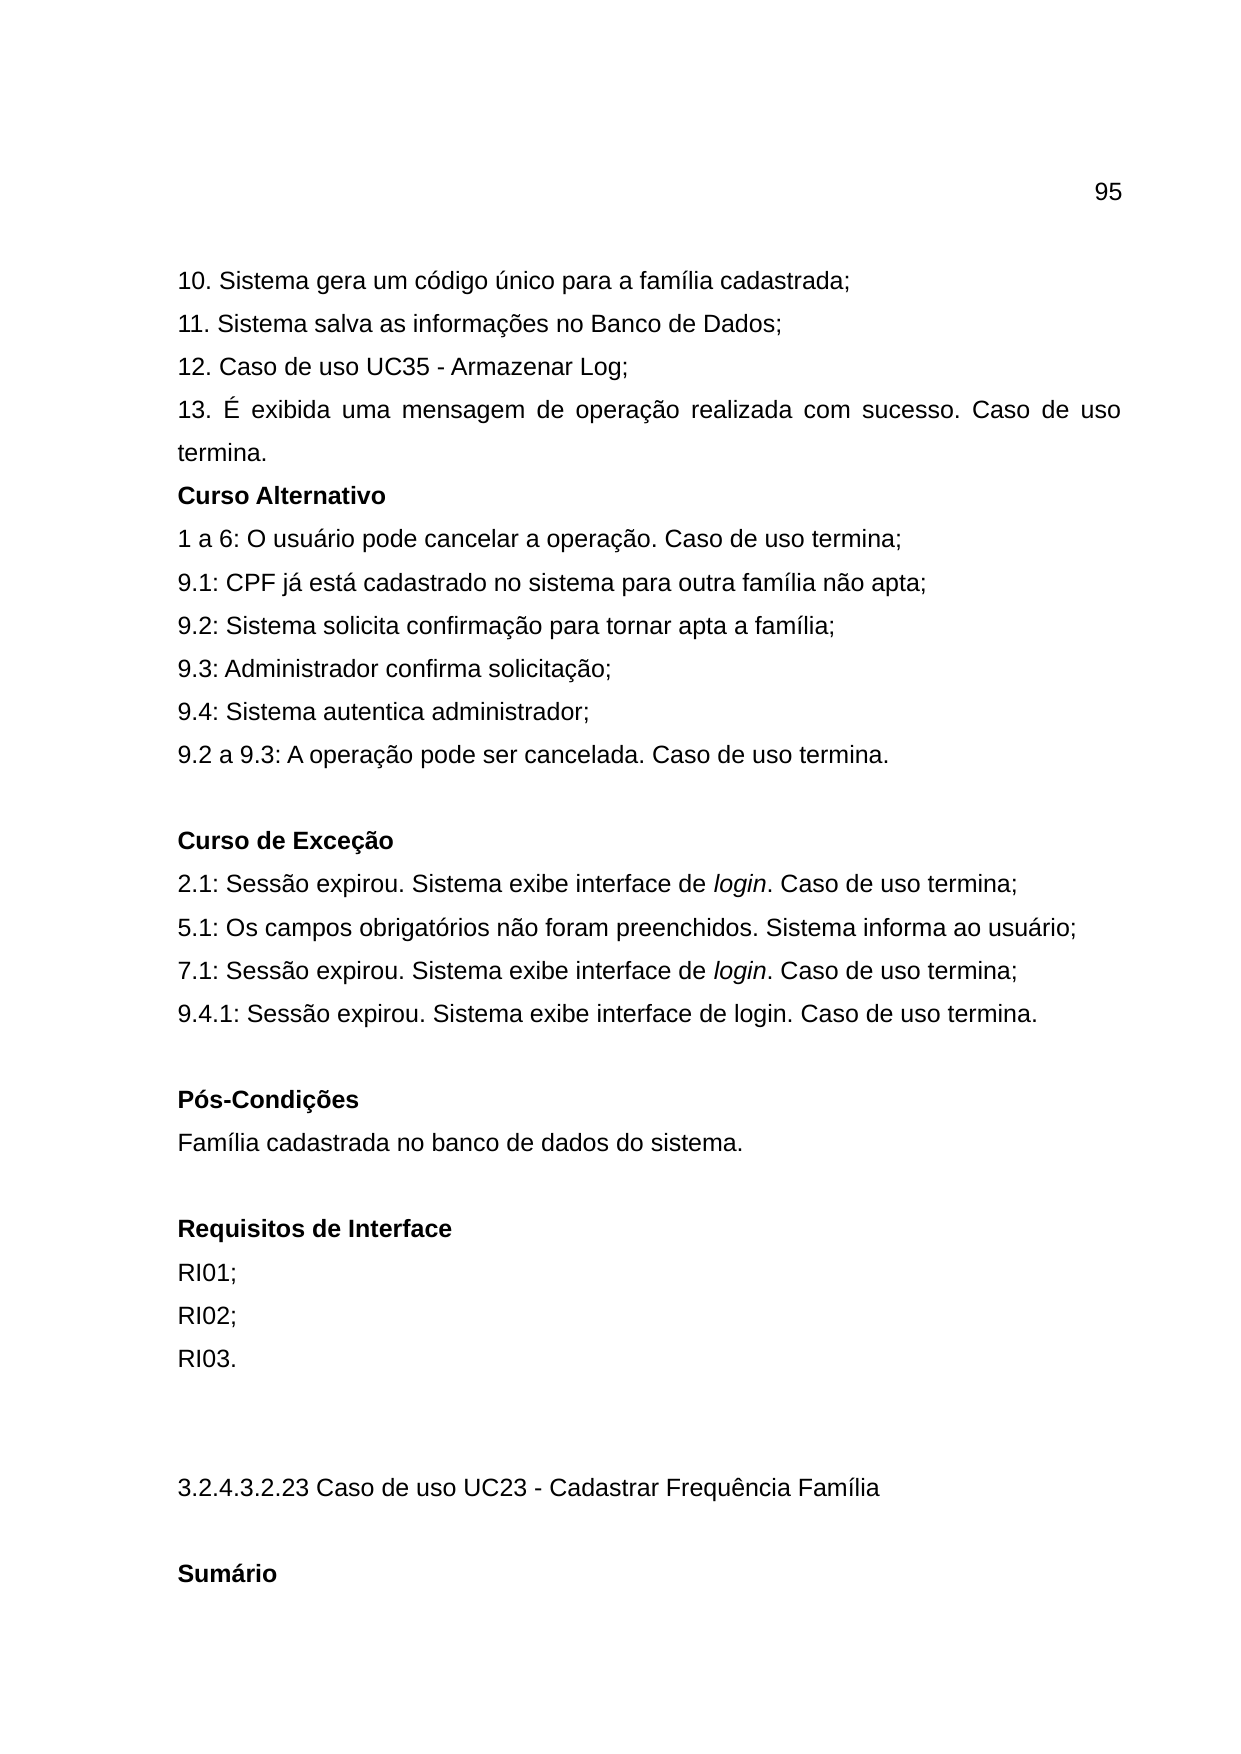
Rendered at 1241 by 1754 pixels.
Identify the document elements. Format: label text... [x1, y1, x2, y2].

text Curso de Exceção [177, 826, 1122, 855]
text 1 a 6: O usuário pode cancelar a operação. Caso de uso termina; [177, 524, 1122, 553]
text 7.1: Sessão expirou. Sistema exibe interface de login. Caso de uso termina; [177, 956, 1122, 984]
text 12. Caso de uso UC35 - Armazenar Log; [177, 352, 1122, 381]
text 9.4.1: Sessão expirou. Sistema exibe interface de login. Caso de uso termina. [177, 999, 1122, 1028]
text 9.1: CPF já está cadastrado no sistema para outra família não apta; [177, 568, 1122, 596]
text 10. Sistema gera um código único para a família cadastrada; [177, 266, 1122, 294]
text Sumário [177, 1559, 1122, 1588]
text 9.2: Sistema solicita confirmação para tornar apta a família; [177, 611, 1122, 639]
text 3.2.4.3.2.23 Caso de uso UC23 - Cadastrar Frequência Família [177, 1473, 1122, 1502]
text RI03. [177, 1344, 1122, 1373]
text RI02; [177, 1301, 1122, 1329]
text Requisitos de Interface [177, 1214, 1122, 1243]
text Pós-Condições [177, 1085, 1122, 1114]
text 9.2 a 9.3: A operação pode ser cancelada. Caso de uso termina. [177, 740, 1122, 769]
text Curso Alternativo [177, 481, 1122, 510]
text 9.3: Administrador confirma solicitação; [177, 654, 1122, 683]
text 2.1: Sessão expirou. Sistema exibe interface de login. Caso de uso termina; [177, 869, 1122, 898]
text RI01; [177, 1258, 1122, 1286]
text 13. É exibida uma mensagem de operação realizada com sucesso. Caso de uso termina. [177, 395, 1122, 467]
text 5.1: Os campos obrigatórios não foram preenchidos. Sistema informa ao usuário; [177, 913, 1122, 941]
text 11. Sistema salva as informações no Banco de Dados; [177, 309, 1122, 338]
text Família cadastrada no banco de dados do sistema. [177, 1128, 1122, 1157]
text 9.4: Sistema autentica administrador; [177, 697, 1122, 726]
